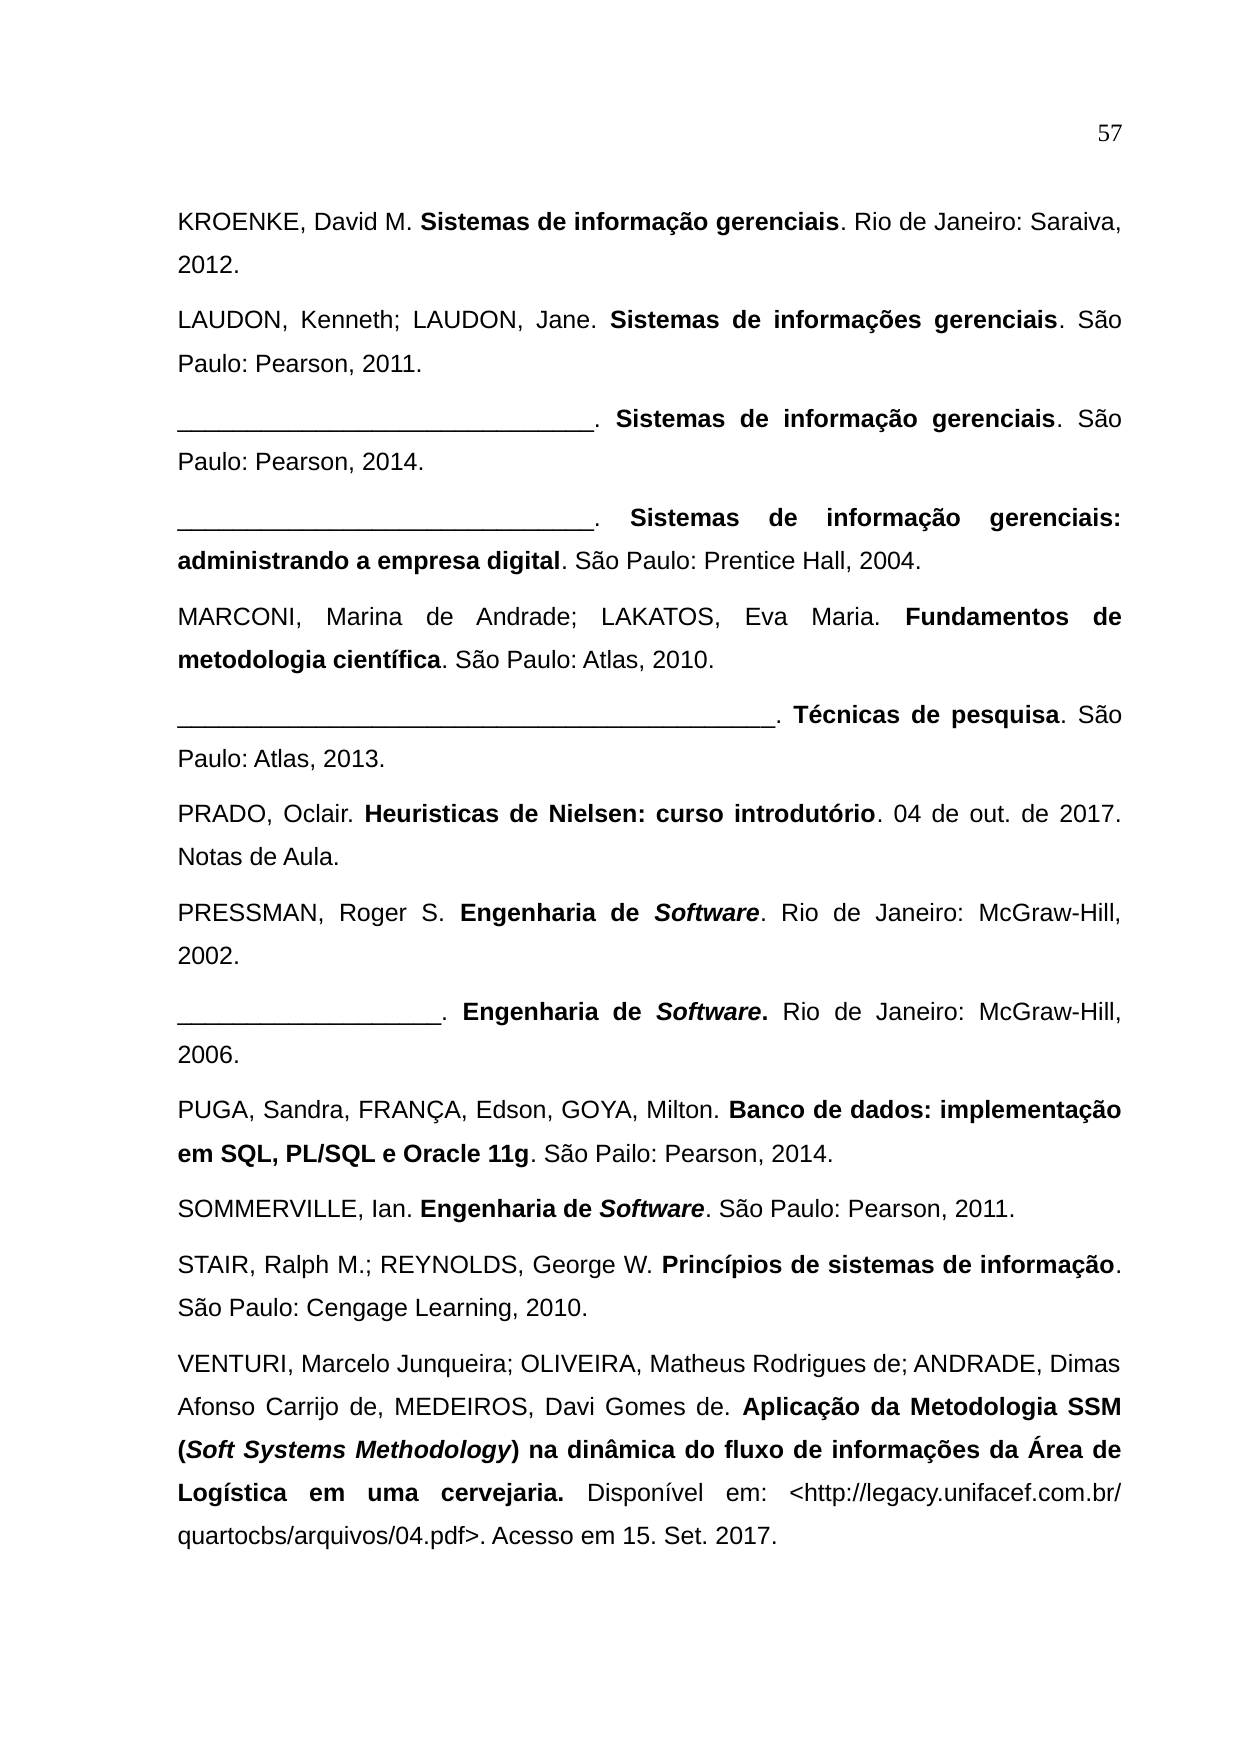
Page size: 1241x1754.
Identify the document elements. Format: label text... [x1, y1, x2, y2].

text KROENKE, David M. Sistemas de informação gerenciais. Rio de Janeiro: Saraiva, 2012. [177, 207, 1122, 278]
text STAIR, Ralph M.; REYNOLDS, George W. Princípios de sistemas de informação. São Paulo: Cengage Learning, 2010. [177, 1250, 1122, 1322]
text PUGA, Sandra, FRANÇA, Edson, GOYA, Milton. Banco de dados: implementação em SQL, PL/SQL e Oracle 11g. São Pailo: Pearson, 2014. [177, 1095, 1122, 1167]
text LAUDON, Kenneth; LAUDON, Jane. Sistemas de informações gerenciais. São Paulo: Pearson, 2011. [177, 305, 1122, 377]
text VENTURI, Marcelo Junqueira; OLIVEIRA, Matheus Rodrigues de; ANDRADE, Dimas Afonso Carrijo de, MEDEIROS, Davi Gomes de. Aplicação da Metodologia SSM (Soft Systems Methodology) na dinâmica do fluxo de informações da Área de Logística em uma cervejaria. Disponível em: <http://legacy.unifacef.com.br/ quartocbs/arquivos/04.pdf>. Acesso em 15. Set. 2017. [177, 1348, 1122, 1550]
text PRADO, Oclair. Heuristicas de Nielsen: curso introdutório. 04 de out. de 2017. Notas de Aula. [177, 799, 1122, 871]
text MARCONI, Marina de Andrade; LAKATOS, Eva Maria. Fundamentos de metodologia científica. São Paulo: Atlas, 2010. [177, 602, 1122, 673]
text ___________________. Engenharia de Software. Rio de Janeiro: McGraw-Hill, 2006. [177, 997, 1122, 1068]
text ______________________________. Sistemas de informação gerenciais. São Paulo: Pearson, 2014. [177, 404, 1122, 476]
text PRESSMAN, Roger S. Engenharia de Software. Rio de Janeiro: McGraw-Hill, 2002. [177, 898, 1122, 970]
text SOMMERVILLE, Ian. Engenharia de Software. São Paulo: Pearson, 2011. [177, 1194, 1122, 1223]
text ___________________________________________. Técnicas de pesquisa. São Paulo: Atlas, 2013. [177, 700, 1122, 772]
text ______________________________. Sistemas de informação gerenciais: administrando a empresa digital. São Paulo: Prentice Hall, 2004. [177, 503, 1122, 575]
